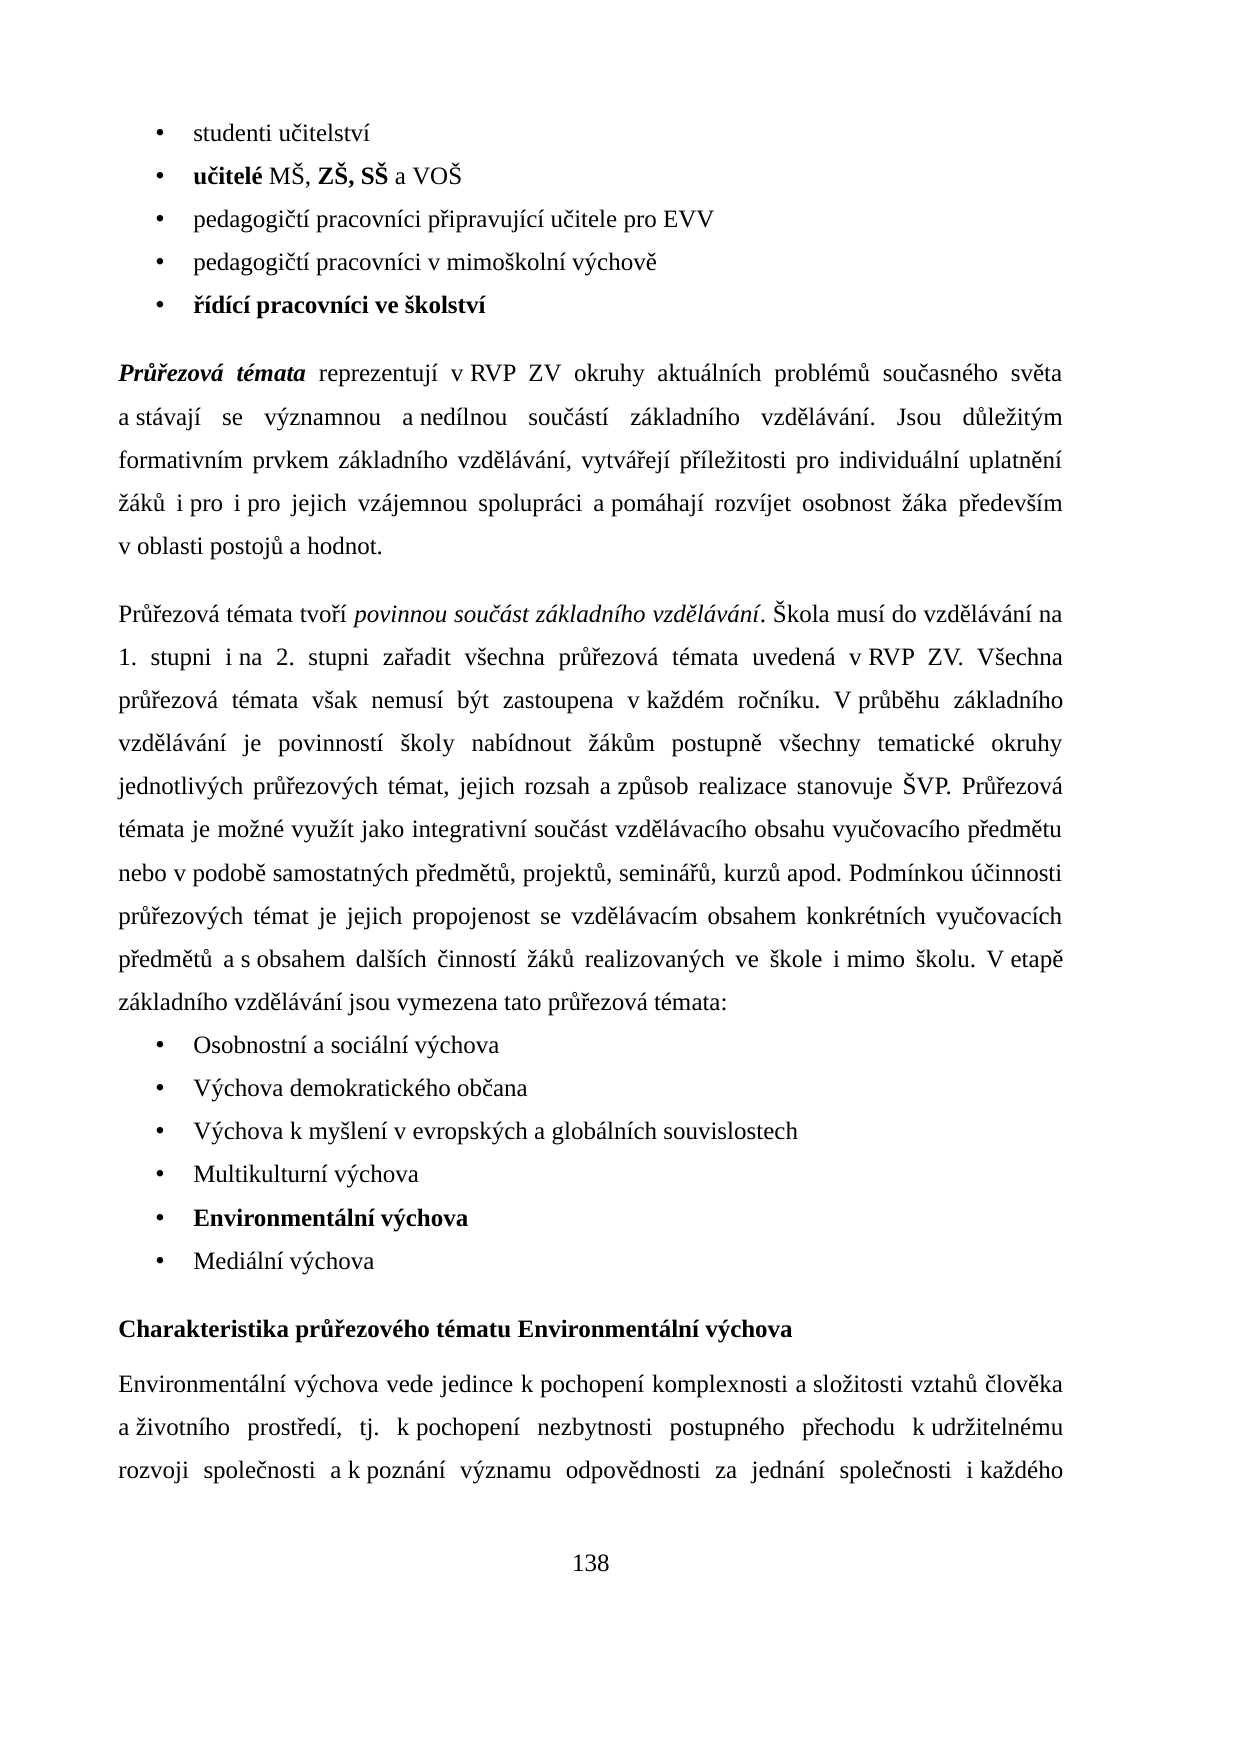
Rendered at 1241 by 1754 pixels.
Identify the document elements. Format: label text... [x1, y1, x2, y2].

text Charakteristika průřezového tématu Environmentální výchova [118, 1314, 1063, 1342]
list Mediální výchova [156, 1246, 1063, 1274]
list Osobnostní a sociální výchova [156, 1030, 1063, 1059]
text Průřezová témata reprezentují v RVP ZV okruhy aktuálních problémů současného světa a stávají se významnou a nedílnou součástí základního vzdělávání. Jsou důležitým formativním prvkem základního vzdělávání, vytvářejí příležitosti pro individuální uplatnění žáků i pro i pro jejich vzájemnou spolupráci a pomáhají rozvíjet osobnost žáka především v oblasti postojů a hodnot. [118, 358, 1063, 560]
text Environmentální výchova vede jedince k pochopení komplexnosti a složitosti vztahů člověka a životního prostředí, tj. k pochopení nezbytnosti postupného přechodu k udržitelnému rozvoji společnosti a k poznání významu odpovědnosti za jednání společnosti i každého [118, 1369, 1063, 1484]
list Environmentální výchova [156, 1203, 1063, 1231]
list řídící pracovníci ve školství [156, 291, 1063, 319]
list Výchova demokratického občana [156, 1073, 1063, 1102]
text Průřezová témata tvoří povinnou součást základního vzdělávání. Škola musí do vzdělávání na 1. stupni i na 2. stupni zařadit všechna průřezová témata uvedená v RVP ZV. Všechna průřezová témata však nemusí být zastoupena v každém ročníku. V průběhu základního vzdělávání je povinností školy nabídnout žákům postupně všechny tematické okruhy jednotlivých průřezových témat, jejich rozsah a způsob realizace stanovuje ŠVP. Průřezová témata je možné využít jako integrativní součást vzdělávacího obsahu vyučovacího předmětu nebo v podobě samostatných předmětů, projektů, seminářů, kurzů apod. Podmínkou účinnosti průřezových témat je jejich propojenost se vzdělávacím obsahem konkrétních vyučovacích předmětů a s obsahem dalších činností žáků realizovaných ve škole i mimo školu. V etapě základního vzdělávání jsou vymezena tato průřezová témata: [118, 599, 1063, 1016]
list Výchova k myšlení v evropských a globálních souvislostech [156, 1116, 1063, 1145]
list učitelé MŠ, ZŠ, SŠ a VOŠ [156, 161, 1063, 190]
list Multikulturní výchova [156, 1159, 1063, 1188]
list pedagogičtí pracovníci připravující učitele pro EVV [156, 204, 1063, 233]
list studenti učitelství [156, 118, 1063, 147]
list pedagogičtí pracovníci v mimoškolní výchově [156, 247, 1063, 276]
